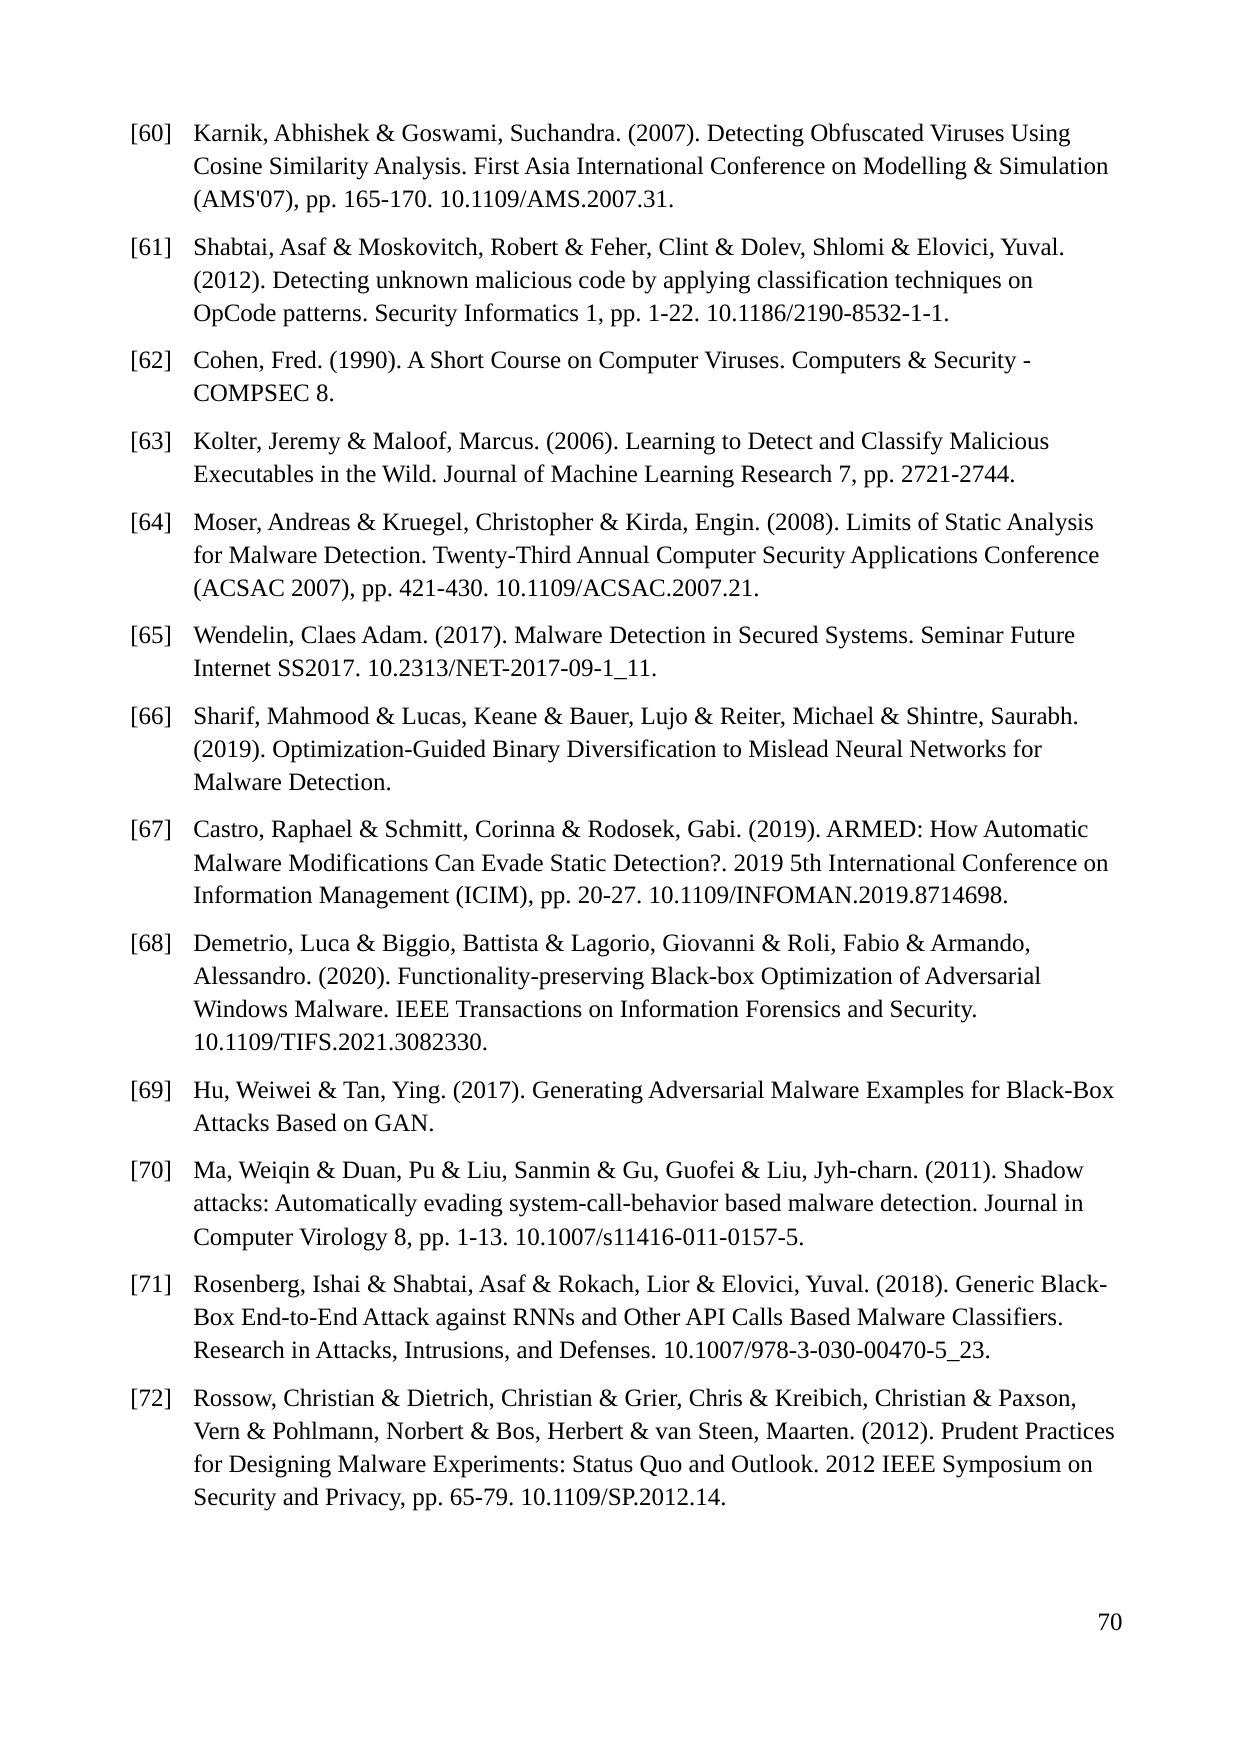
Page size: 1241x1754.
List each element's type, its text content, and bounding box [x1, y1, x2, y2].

list Demetrio, Luca & Biggio, Battista & Lagorio, Giovanni & Roli, Fabio & Armando, Alessandro. (2020). Functionality-preserving Black-box Optimization of Adversarial Windows Malware. IEEE Transactions on Information Forensics and Security. 10.1109/TIFS.2021.3082330. [130, 928, 1122, 1056]
list Wendelin, Claes Adam. (2017). Malware Detection in Secured Systems. Seminar Future Internet SS2017. 10.2313/NET-2017-09-1_11. [130, 620, 1122, 682]
list Moser, Andreas & Kruegel, Christopher & Kirda, Engin. (2008). Limits of Static Analysis for Malware Detection. Twenty-Third Annual Computer Security Applications Conference (ACSAC 2007), pp. 421-430. 10.1109/ACSAC.2007.21. [130, 507, 1122, 601]
list Castro, Raphael & Schmitt, Corinna & Rodosek, Gabi. (2019). ARMED: How Automatic Malware Modifications Can Evade Static Detection?. 2019 5th International Conference on Information Management (ICIM), pp. 20-27. 10.1109/INFOMAN.2019.8714698. [130, 814, 1122, 909]
list Sharif, Mahmood & Lucas, Keane & Bauer, Lujo & Reiter, Michael & Shintre, Saurabh. (2019). Optimization-Guided Binary Diversification to Mislead Neural Networks for Malware Detection. [130, 701, 1122, 796]
list Ma, Weiqin & Duan, Pu & Liu, Sanmin & Gu, Guofei & Liu, Jyh-charn. (2011). Shadow attacks: Automatically evading system-call-behavior based malware detection. Journal in Computer Virology 8, pp. 1-13. 10.1007/s11416-011-0157-5. [130, 1156, 1122, 1250]
list Rosenberg, Ishai & Shabtai, Asaf & Rokach, Lior & Elovici, Yuval. (2018). Generic Black-Box End-to-End Attack against RNNs and Other API Calls Based Malware Classifiers. Research in Attacks, Intrusions, and Defenses. 10.1007/978-3-030-00470-5_23. [130, 1269, 1122, 1364]
list Hu, Weiwei & Tan, Ying. (2017). Generating Adversarial Malware Examples for Black-Box Attacks Based on GAN. [130, 1075, 1122, 1137]
list Cohen, Fred. (1990). A Short Course on Computer Viruses. Computers & Security - COMPSEC 8. [130, 345, 1122, 407]
list Rossow, Christian & Dietrich, Christian & Grier, Chris & Kreibich, Christian & Paxson, Vern & Pohlmann, Norbert & Bos, Herbert & van Steen, Maarten. (2012). Prudent Practices for Designing Malware Experiments: Status Quo and Outlook. 2012 IEEE Symposium on Security and Privacy, pp. 65-79. 10.1109/SP.2012.14. [130, 1383, 1122, 1511]
list Shabtai, Asaf & Moskovitch, Robert & Feher, Clint & Dolev, Shlomi & Elovici, Yuval. (2012). Detecting unknown malicious code by applying classification techniques on OpCode patterns. Security Informatics 1, pp. 1-22. 10.1186/2190-8532-1-1. [130, 232, 1122, 327]
list Karnik, Abhishek & Goswami, Suchandra. (2007). Detecting Obfuscated Viruses Using Cosine Similarity Analysis. First Asia International Conference on Modelling & Simulation (AMS'07), pp. 165-170. 10.1109/AMS.2007.31. [130, 118, 1122, 213]
list Kolter, Jeremy & Maloof, Marcus. (2006). Learning to Detect and Classify Malicious Executables in the Wild. Journal of Machine Learning Research 7, pp. 2721-2744. [130, 426, 1122, 488]
